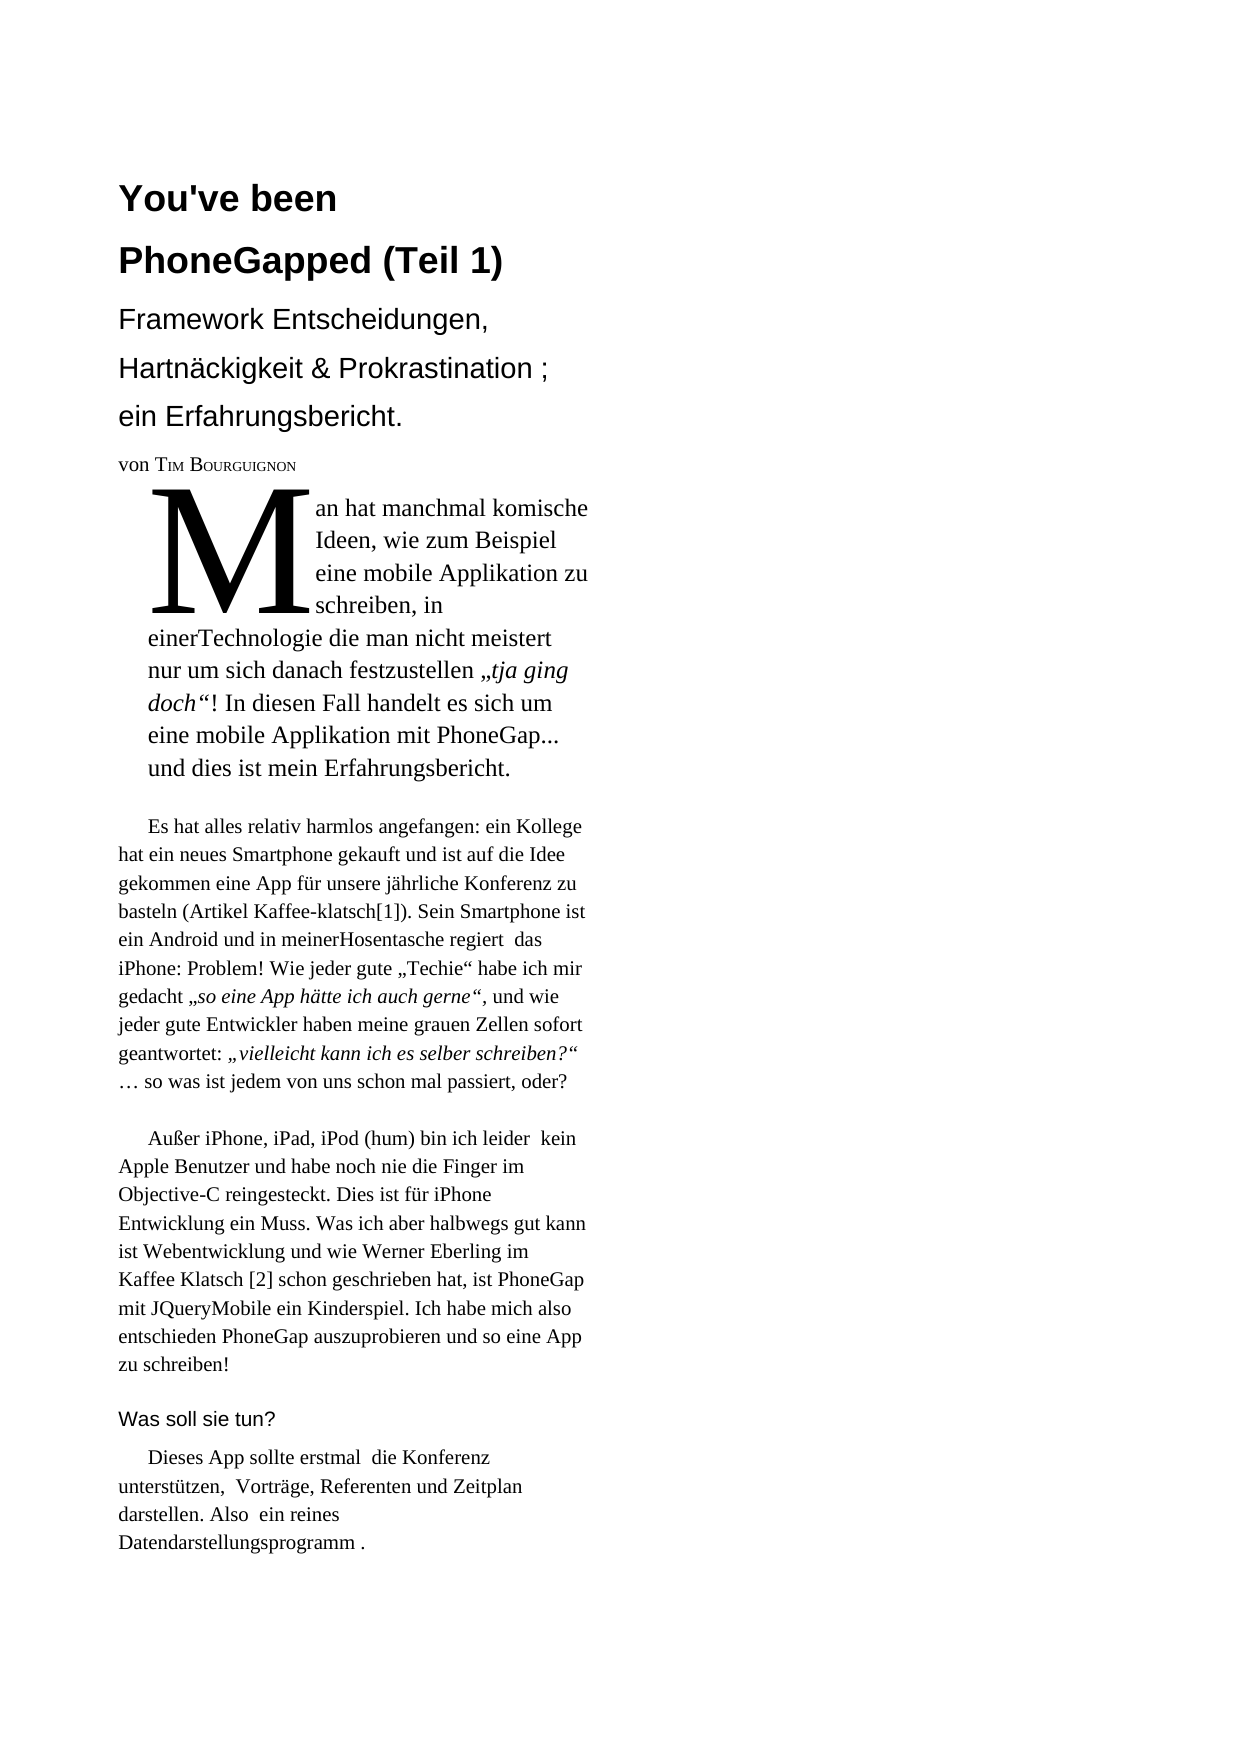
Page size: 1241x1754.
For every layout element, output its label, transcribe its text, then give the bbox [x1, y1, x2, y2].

subtitle Framework Entscheidungen, Hartnäckigkeit & Prokrastination ; ein Erfahrungsbericht. [118, 303, 591, 433]
text Es hat alles relativ harmlos angefangen: ein Kollege hat ein neues Smartphone gekauft und ist auf die Idee gekommen eine App für unsere jährliche Konferenz zu basteln (Artikel Kaffee-klatsch[1]). Sein Smartphone ist ein Android und in meinerHosentasche regiert das iPhone: Problem! Wie jeder gute „Techie“ habe ich mir gedacht „so eine App hätte ich auch gerne“, und wie jeder gute Entwickler haben meine grauen Zellen sofort geantwortet: „vielleicht kann ich es selber schreiben?“ … so was ist jedem von uns schon mal passiert, oder? [118, 811, 591, 1094]
text Dieses App sollte erstmal die Konferenz unterstützen, Vorträge, Referenten und Zeitplan darstellen. Also ein reines Datendarstellungsprogramm . [118, 1442, 591, 1555]
text Man hat manchmal komische Ideen, wie zum Beispiel eine mobile Applikation zu schreiben, in einerTechnologie die man nicht meistert nur um sich danach festzustellen „tja ging doch“! In diesen Fall handelt es sich um eine mobile Applikation mit PhoneGap... und dies ist mein Erfahrungsbericht. [148, 490, 591, 783]
text Was soll sie tun? [118, 1407, 591, 1430]
text Außer iPhone, iPad, iPod (hum) bin ich leider kein Apple Benutzer und habe noch nie die Finger im Objective-C reingesteckt. Dies ist für iPhone Entwicklung ein Muss. Was ich aber halbwegs gut kann ist Webentwicklung und wie Werner Eberling im Kaffee Klatsch [2] schon geschrieben hat, ist PhoneGap mit JQueryMobile ein Kinderspiel. Ich habe mich also entschieden PhoneGap auszuprobieren und so eine App zu schreiben! [118, 1123, 591, 1378]
text von Tim Bourguignon [118, 449, 591, 478]
title You've been PhoneGapped (Teil 1) [118, 177, 591, 282]
